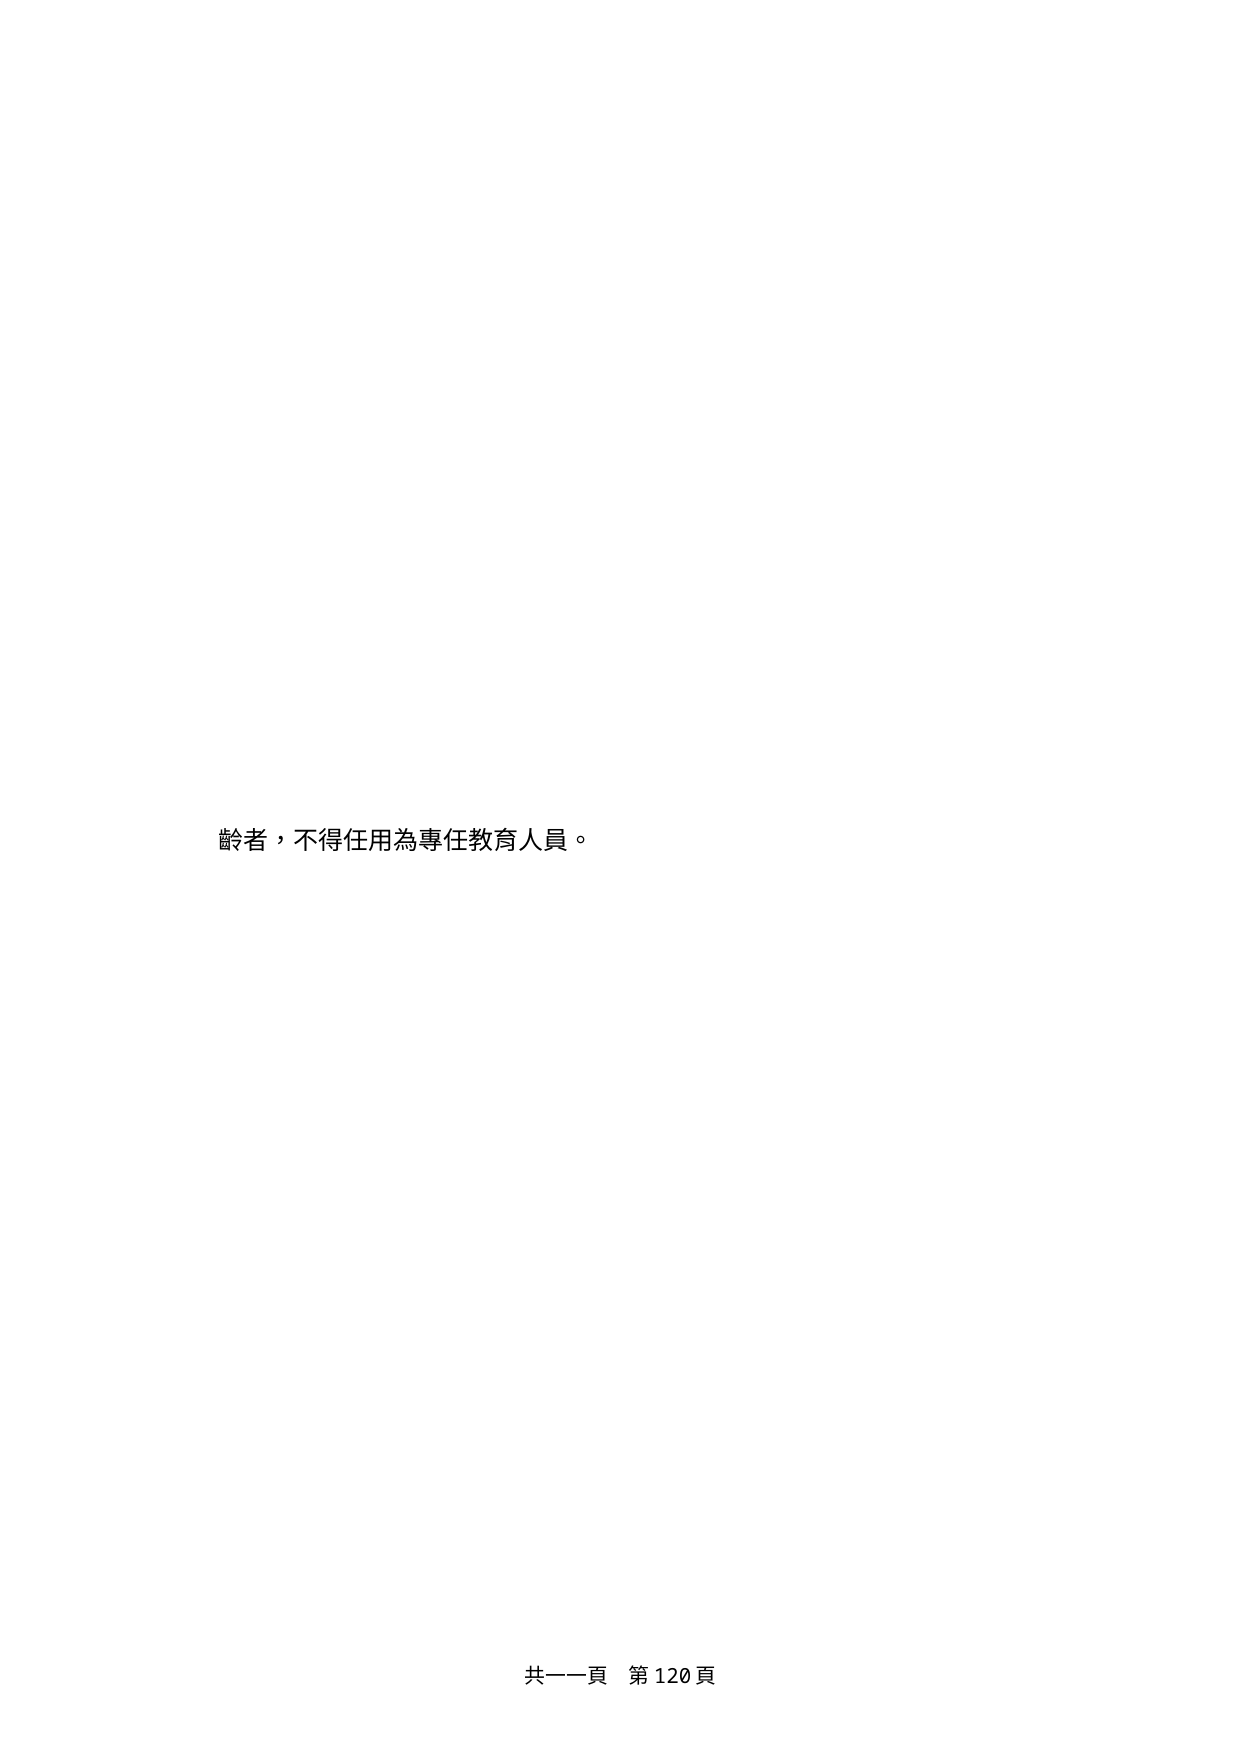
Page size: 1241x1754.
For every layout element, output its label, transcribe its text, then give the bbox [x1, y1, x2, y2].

text 齡者，不得任用為專任教育人員。 [118, 797, 1122, 859]
